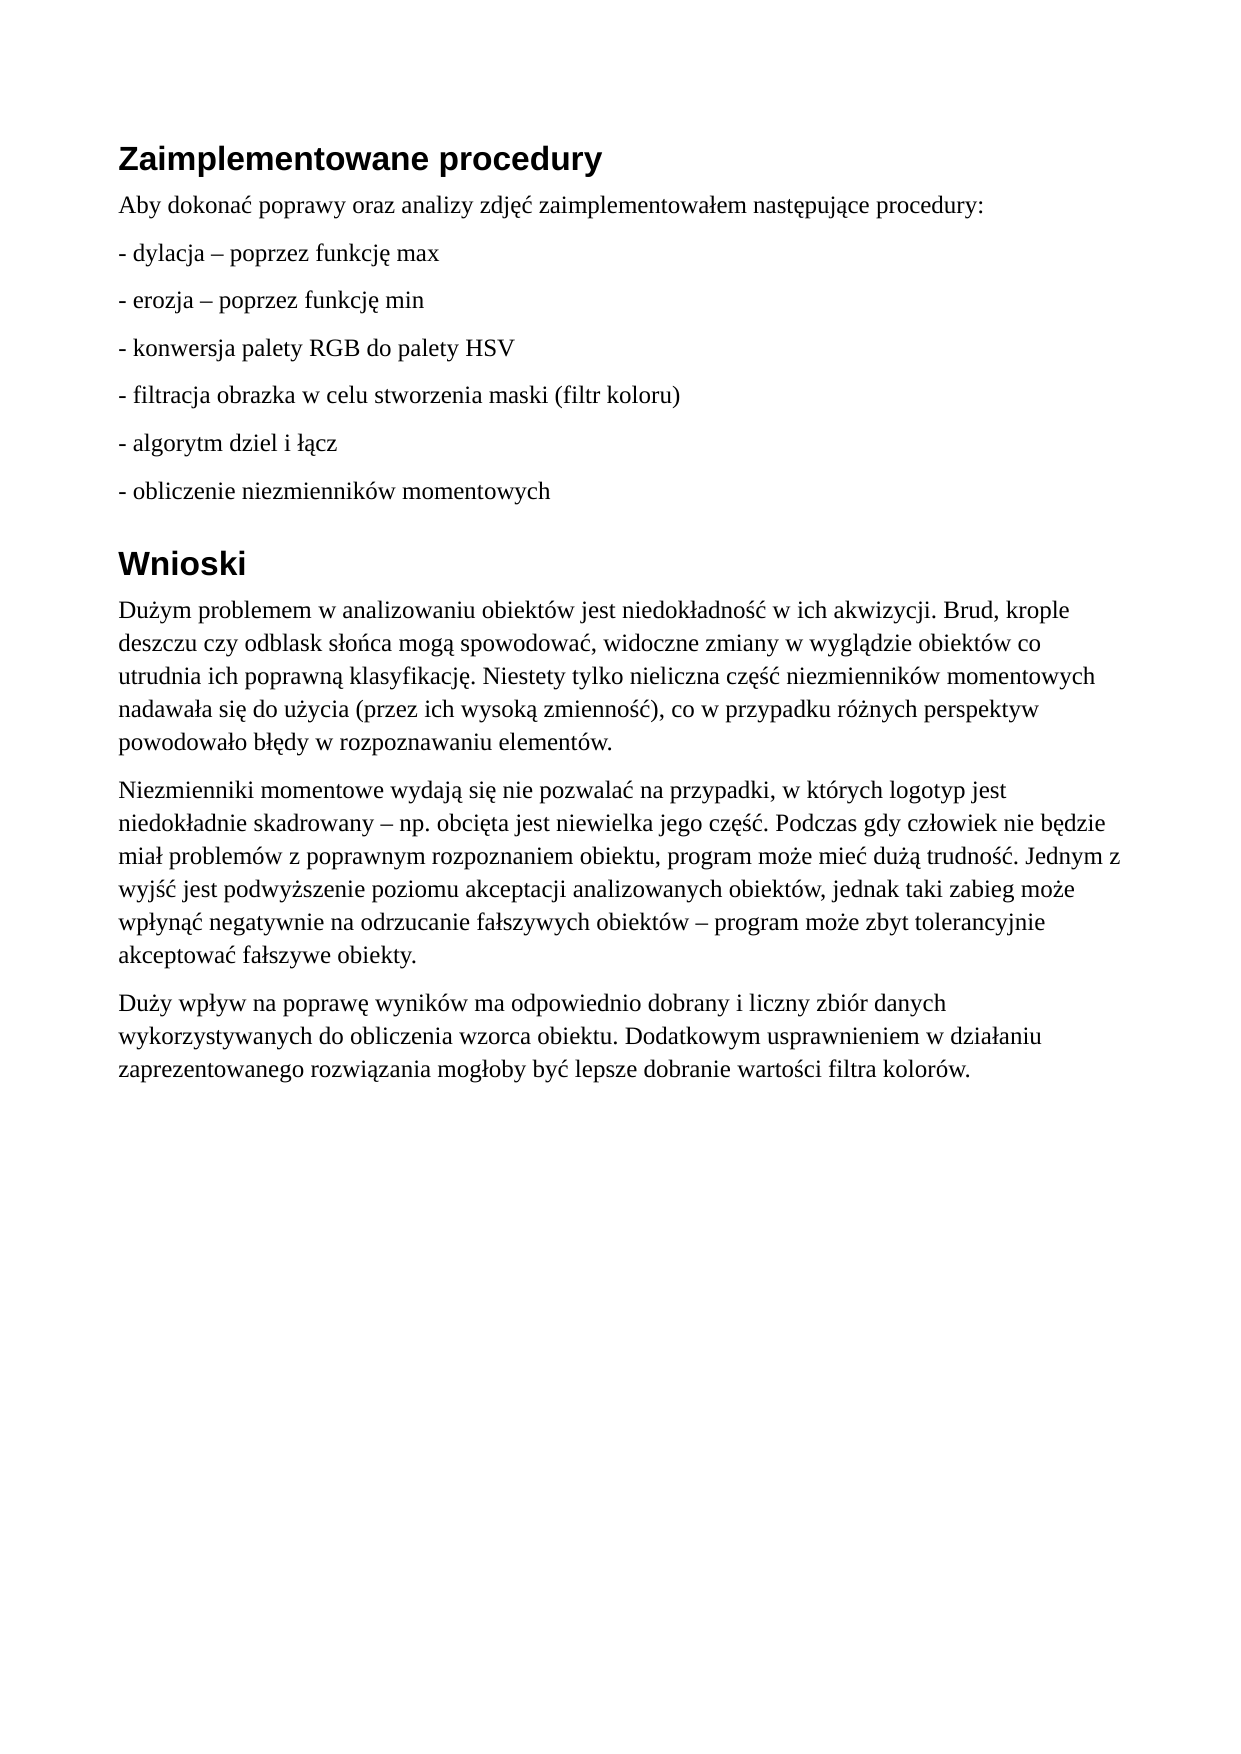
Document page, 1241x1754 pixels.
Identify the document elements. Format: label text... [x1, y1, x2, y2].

text Duży wpływ na poprawę wyników ma odpowiednio dobrany i liczny zbiór danych wykorzystywanych do obliczenia wzorca obiektu. Dodatkowym usprawnieniem w działaniu zaprezentowanego rozwiązania mogłoby być lepsze dobranie wartości filtra kolorów. [118, 988, 1122, 1082]
text - filtracja obrazka w celu stworzenia maski (filtr koloru) [118, 381, 1122, 409]
text Aby dokonać poprawy oraz analizy zdjęć zaimplementowałem następujące procedury: [118, 190, 1122, 219]
text Niezmienniki momentowe wydają się nie pozwalać na przypadki, w których logotyp jest niedokładnie skadrowany – np. obcięta jest niewielka jego część. Podczas gdy człowiek nie będzie miał problemów z poprawnym rozpoznaniem obiektu, program może mieć dużą trudność. Jednym z wyjść jest podwyższenie poziomu akceptacji analizowanych obiektów, jednak taki zabieg może wpłynąć negatywnie na odrzucanie fałszywych obiektów – program może zbyt tolerancyjnie akceptować fałszywe obiekty. [118, 775, 1122, 969]
text - konwersja palety RGB do palety HSV [118, 333, 1122, 362]
text - algorytm dziel i łącz [118, 428, 1122, 457]
text - dylacja – poprzez funkcję max [118, 238, 1122, 266]
text - erozja – poprzez funkcję min [118, 285, 1122, 314]
text Dużym problemem w analizowaniu obiektów jest niedokładność w ich akwizycji. Brud, krople deszczu czy odblask słońca mogą spowodować, widoczne zmiany w wyglądzie obiektów co utrudnia ich poprawną klasyfikację. Niestety tylko nieliczna część niezmienników momentowych nadawała się do użycia (przez ich wysoką zmienność), co w przypadku różnych perspektyw powodowało błędy w rozpoznawaniu elementów. [118, 595, 1122, 756]
text - obliczenie niezmienników momentowych [118, 476, 1122, 504]
subtitle Wnioski [118, 544, 1122, 583]
subtitle Zaimplementowane procedury [118, 139, 1122, 178]
